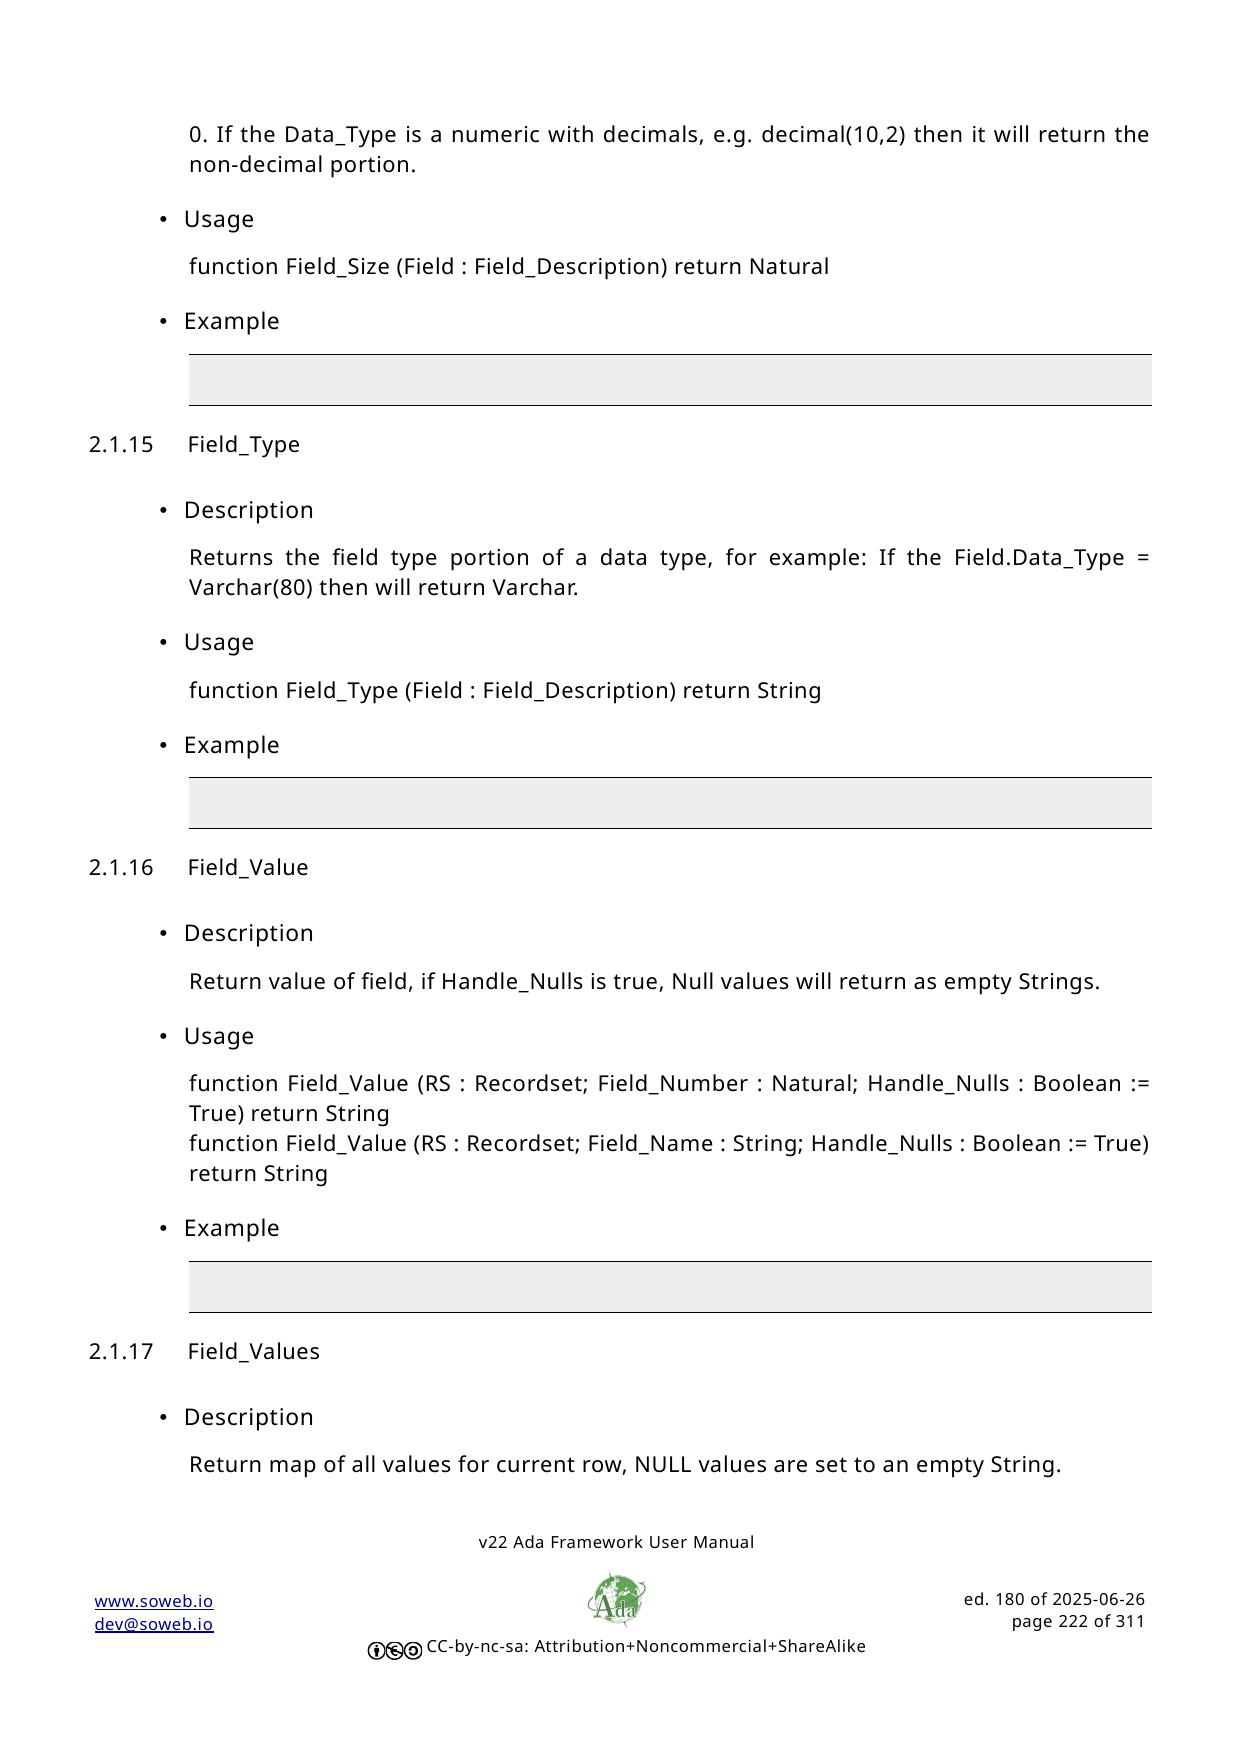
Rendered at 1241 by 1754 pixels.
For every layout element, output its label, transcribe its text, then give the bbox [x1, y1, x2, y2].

subtitle Example [159, 1212, 1152, 1243]
text Return map of all values for current row, NULL values are set to an empty String. [189, 1449, 1152, 1479]
subtitle Usage [159, 626, 1152, 657]
subtitle Example [159, 728, 1152, 759]
text function Field_Value (RS : Recordset; Field_Name : String; Handle_Nulls : Boolean := True) return String [189, 1128, 1152, 1188]
subtitle Field_Type [88, 428, 1152, 469]
subtitle Description [159, 917, 1152, 948]
subtitle Description [159, 1400, 1152, 1431]
subtitle Description [159, 493, 1152, 524]
subtitle Usage [159, 202, 1152, 233]
text Return value of field, if Handle_Nulls is true, Null values will return as empty Strings. [189, 966, 1152, 996]
text 0. If the Data_Type is a numeric with decimals, e.g. decimal(10,2) then it will return the non-decimal portion. [189, 118, 1152, 178]
subtitle Usage [159, 1019, 1152, 1051]
text function Field_Size (Field : Field_Description) return Natural [189, 251, 1152, 281]
text function Field_Type (Field : Field_Description) return String [189, 675, 1152, 705]
text function Field_Value (RS : Recordset; Field_Number : Natural; Handle_Nulls : Boolean := True) return String [189, 1068, 1152, 1128]
picture [367, 1642, 423, 1660]
subtitle Example [159, 305, 1152, 336]
subtitle Field_Values [88, 1336, 1152, 1377]
subtitle Field_Value [88, 852, 1152, 893]
picture [587, 1570, 646, 1629]
text Returns the field type portion of a data type, for example: If the Field.Data_Type = Varchar(80) then will return Varchar. [189, 542, 1152, 602]
